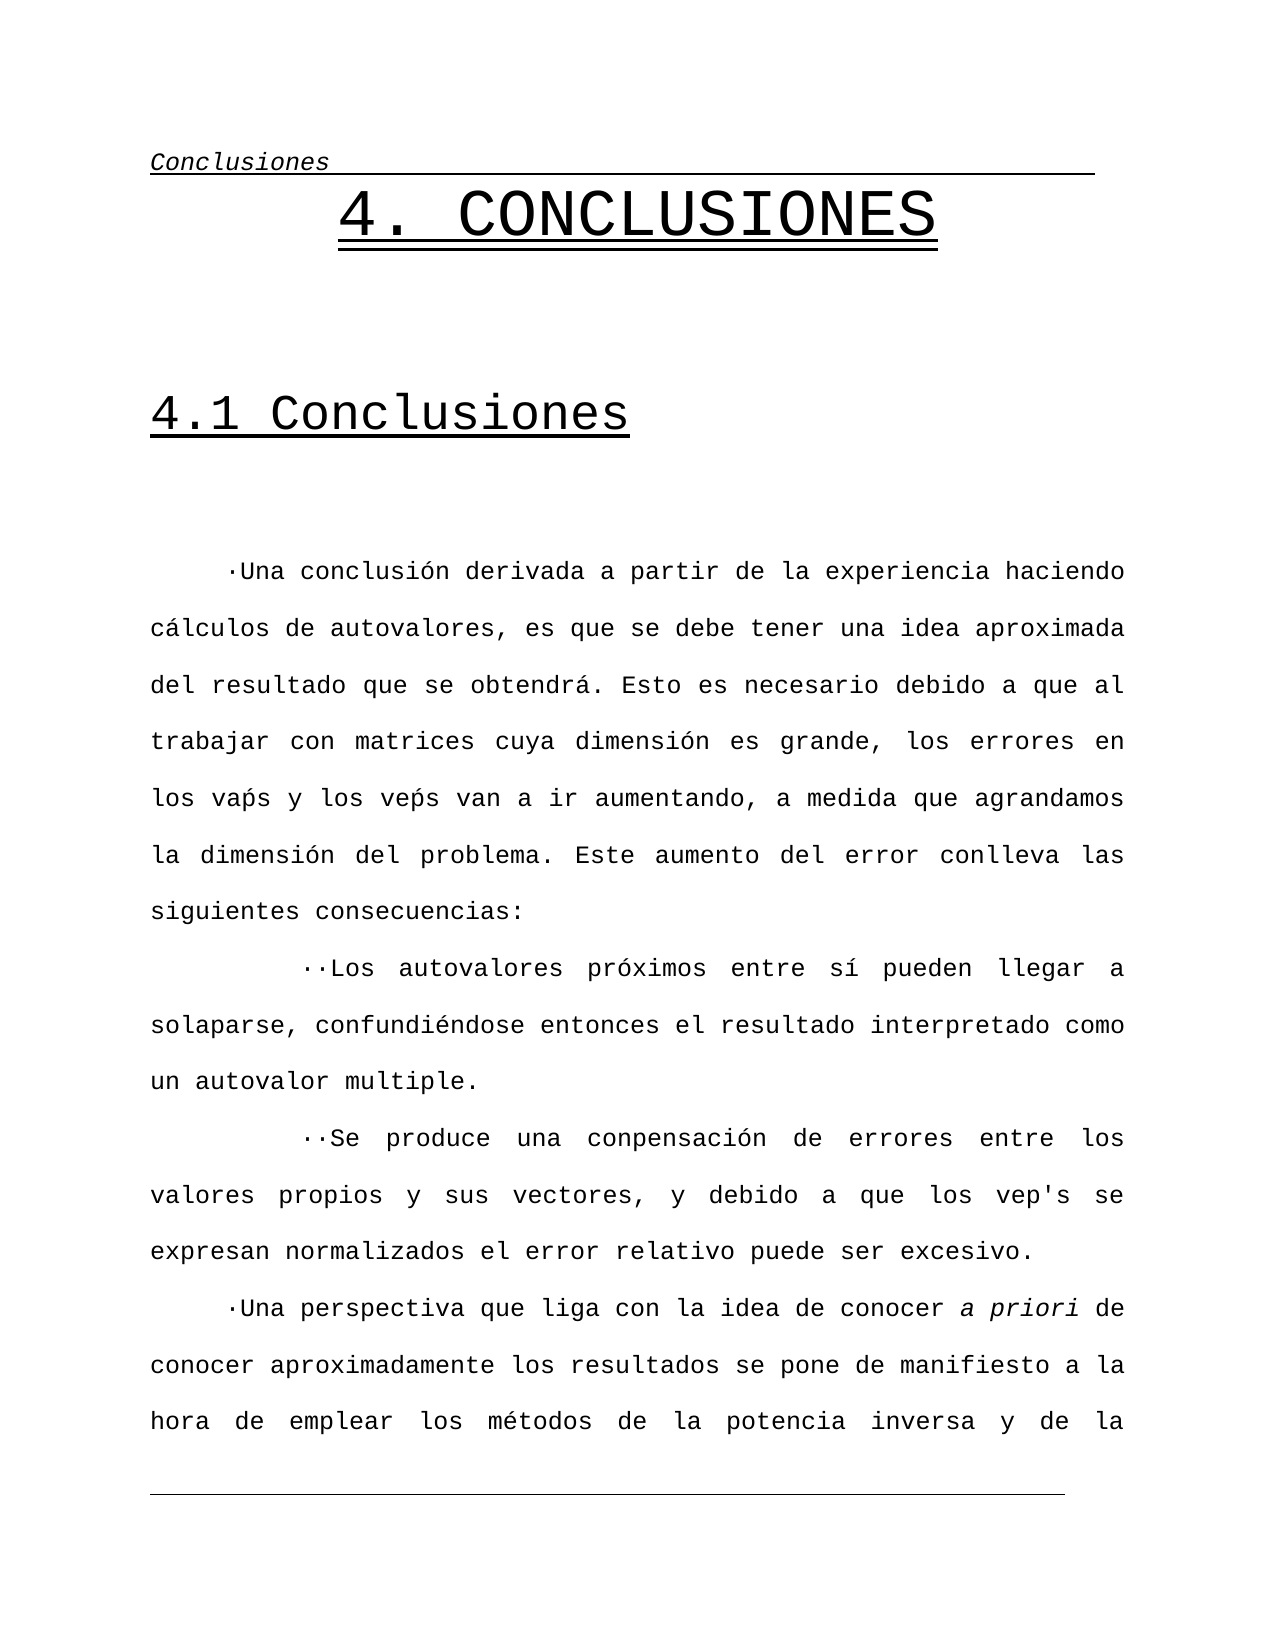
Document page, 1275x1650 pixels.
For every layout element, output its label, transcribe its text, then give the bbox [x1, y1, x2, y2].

text 4.1 Conclusiones [150, 388, 1125, 445]
text ··Se produce una conpensación de errores entre los valores propios y sus vectores, y debido a que los vep's se expresan normalizados el error relativo puede ser excesivo. [150, 1126, 1125, 1267]
text ·Una perspectiva que liga con la idea de conocer a priori de conocer aproximadamente los resultados se pone de manifiesto a la hora de emplear los métodos de la potencia inversa y de la [150, 1296, 1125, 1437]
text ·Una conclusión derivada a partir de la experiencia haciendo cálculos de autovalores, es que se debe tener una idea aproximada del resultado que se obtendrá. Esto es necesario debido a que al trabajar con matrices cuya dimensión es grande, los errores en los vaṕs y los veṕs van a ir aumentando, a medida que agrandamos la dimensión del problema. Este aumento del error conlleva las siguientes consecuencias: [150, 559, 1125, 927]
text ··Los autovalores próximos entre sí pueden llegar a solaparse, confundiéndose entonces el resultado interpretado como un autovalor multiple. [150, 956, 1125, 1097]
text 4. CONCLUSIONES [150, 179, 1125, 255]
